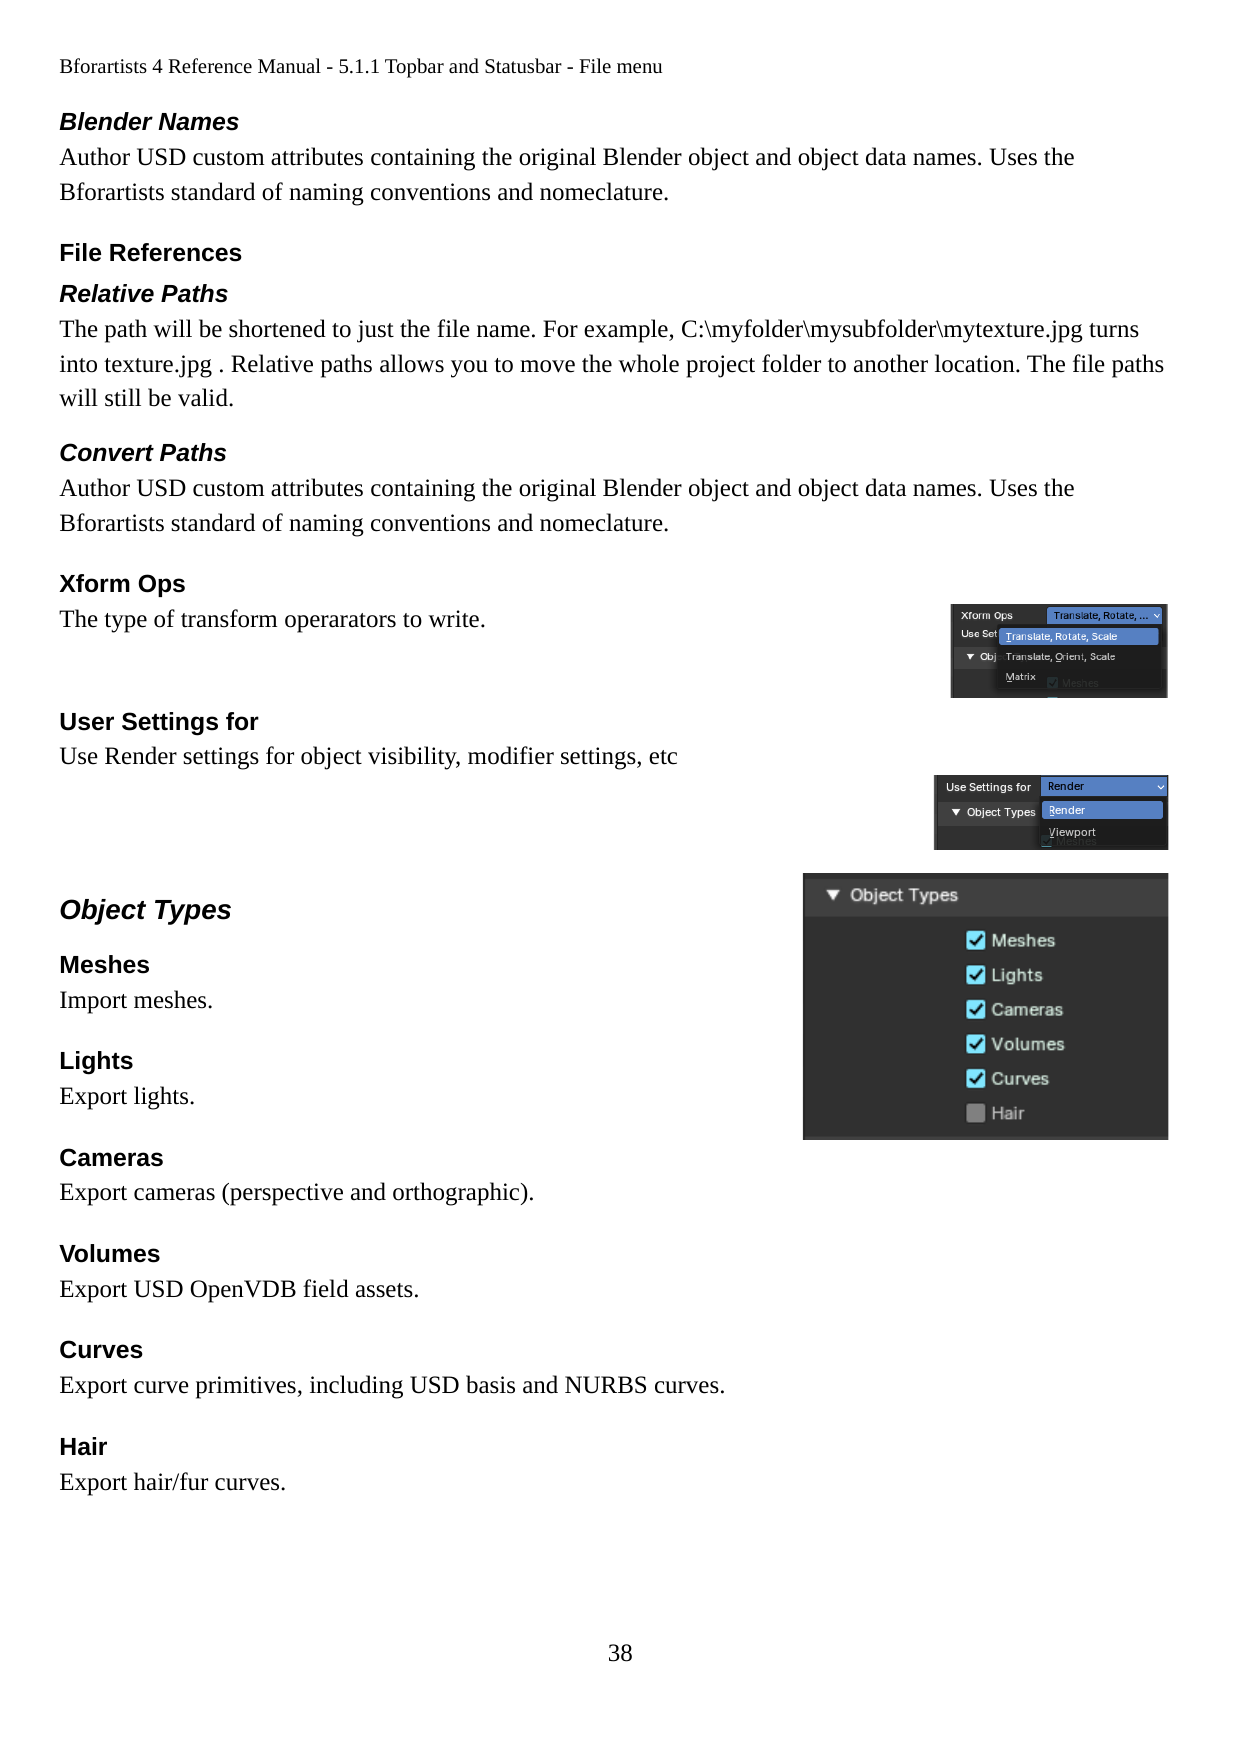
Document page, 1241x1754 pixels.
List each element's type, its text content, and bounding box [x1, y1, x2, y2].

text [1169, 1081, 1181, 1110]
subtitle Lights [59, 1046, 802, 1075]
picture [933, 775, 1169, 850]
text The type of transform operarators to write. [59, 604, 950, 633]
subtitle Cameras [59, 1143, 1181, 1171]
subtitle User Settings for [59, 707, 1181, 735]
picture [802, 873, 1169, 1140]
text Export curve primitives, including USD basis and NURBS curves. [59, 1370, 1181, 1399]
text Export lights. [59, 1081, 802, 1110]
text The path will be shortened to just the file name. For example, C:\myfolder\mysubfolder\mytexture.jpg turns into texture.jpg . Relative paths allows you to move the whole project folder to another location. The file paths will still be valid. [59, 314, 1181, 412]
subtitle Convert Paths [59, 438, 1181, 467]
subtitle Volumes [59, 1239, 1181, 1268]
text Export USD OpenVDB field assets. [59, 1274, 1181, 1303]
subtitle Relative Paths [59, 279, 1181, 308]
picture [950, 604, 1168, 698]
subtitle File References [59, 238, 1181, 267]
subtitle Blender Names [59, 107, 1181, 136]
text Author USD custom attributes containing the original Blender object and object data names. Uses the Bforartists standard of naming conventions and nomeclature. [59, 142, 1181, 206]
text Import meshes. [59, 985, 802, 1013]
text Use Render settings for object visibility, modifier settings, etc [59, 741, 1181, 770]
subtitle Curves [59, 1335, 1181, 1364]
text [1169, 985, 1181, 1013]
subtitle [1169, 1046, 1181, 1075]
text Author USD custom attributes containing the original Blender object and object data names. Uses the Bforartists standard of naming conventions and nomeclature. [59, 473, 1181, 536]
subtitle Meshes [59, 950, 802, 978]
subtitle [1169, 893, 1181, 925]
text Export hair/fur curves. [59, 1467, 1181, 1495]
subtitle Object Types [59, 893, 802, 925]
subtitle Xform Ops [59, 569, 1181, 598]
subtitle Hair [59, 1432, 1181, 1460]
subtitle [1169, 950, 1181, 978]
text Export cameras (perspective and orthographic). [59, 1177, 1181, 1206]
